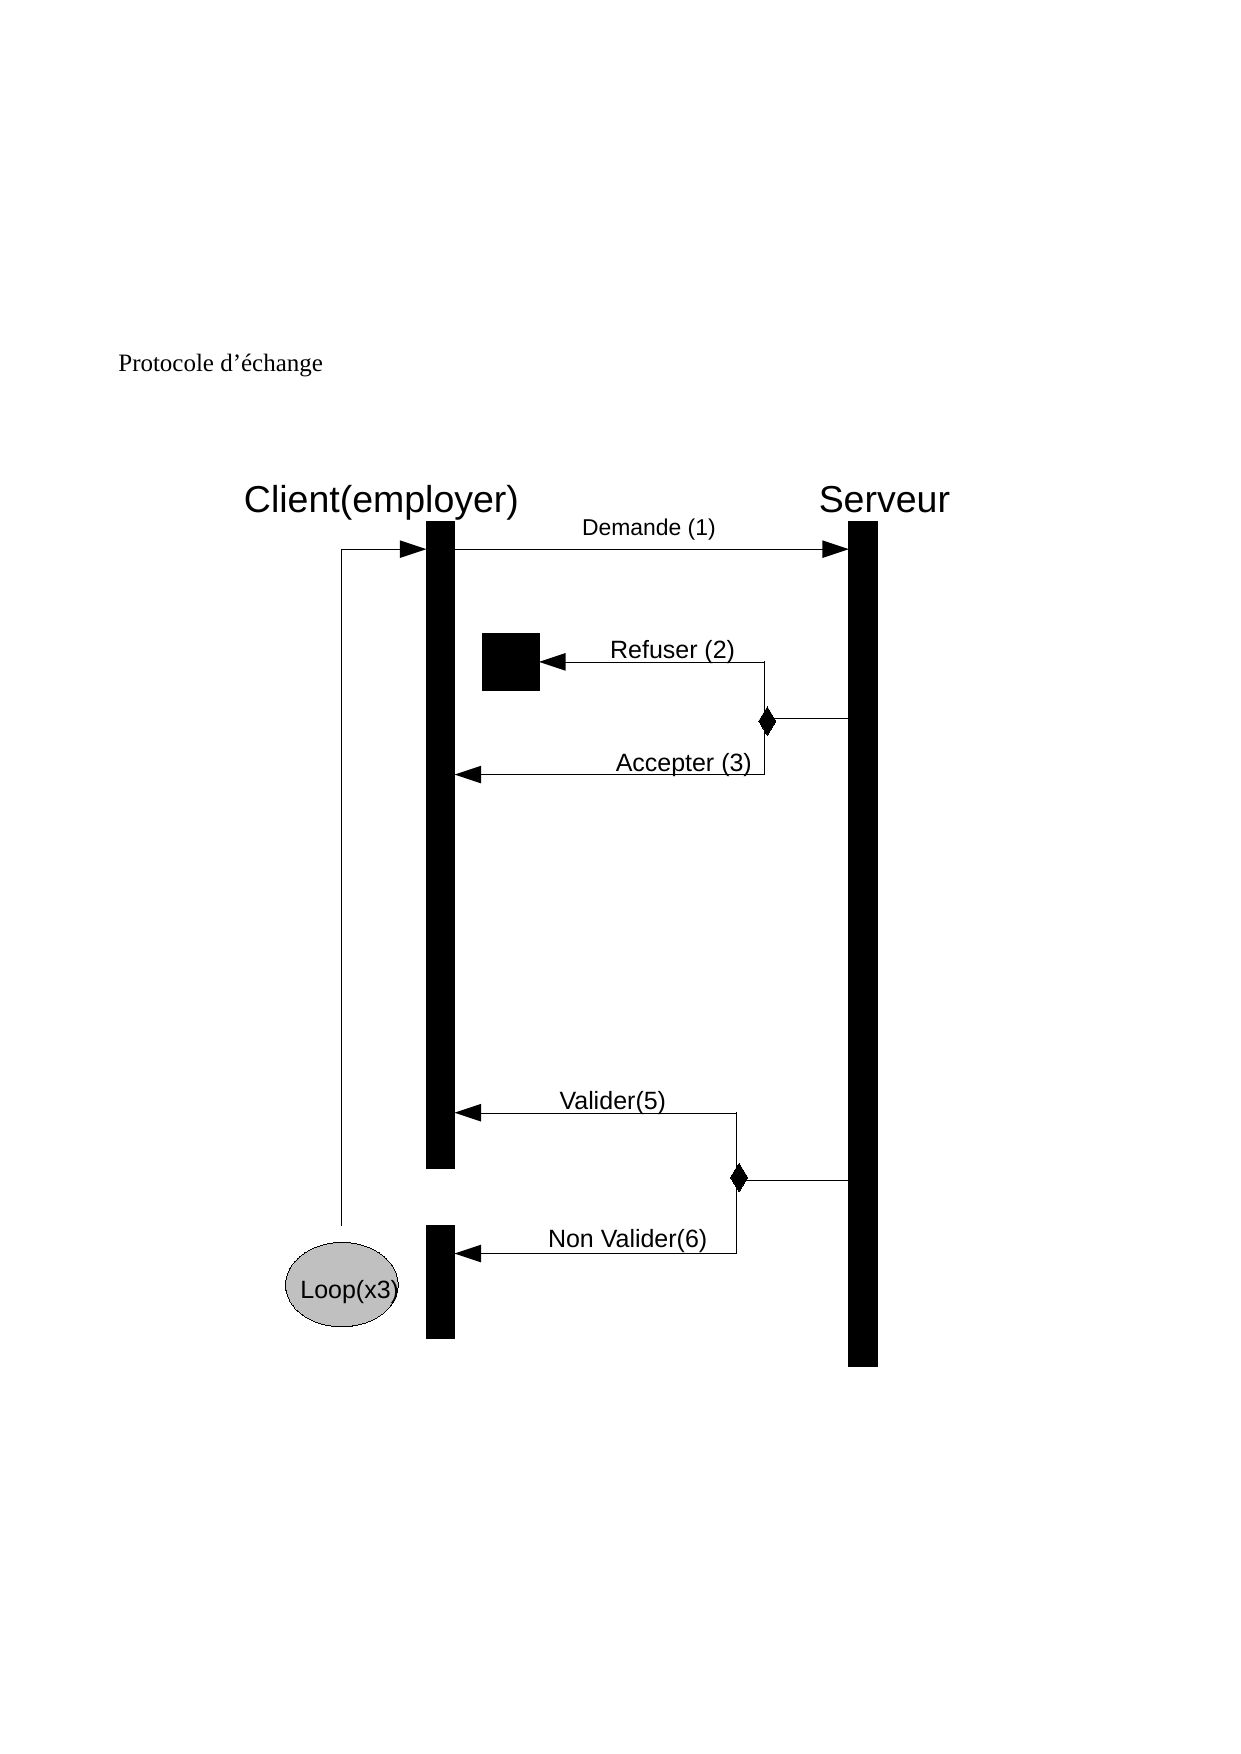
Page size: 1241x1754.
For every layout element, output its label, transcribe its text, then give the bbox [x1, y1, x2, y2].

text Protocole d’échange [118, 348, 1122, 377]
